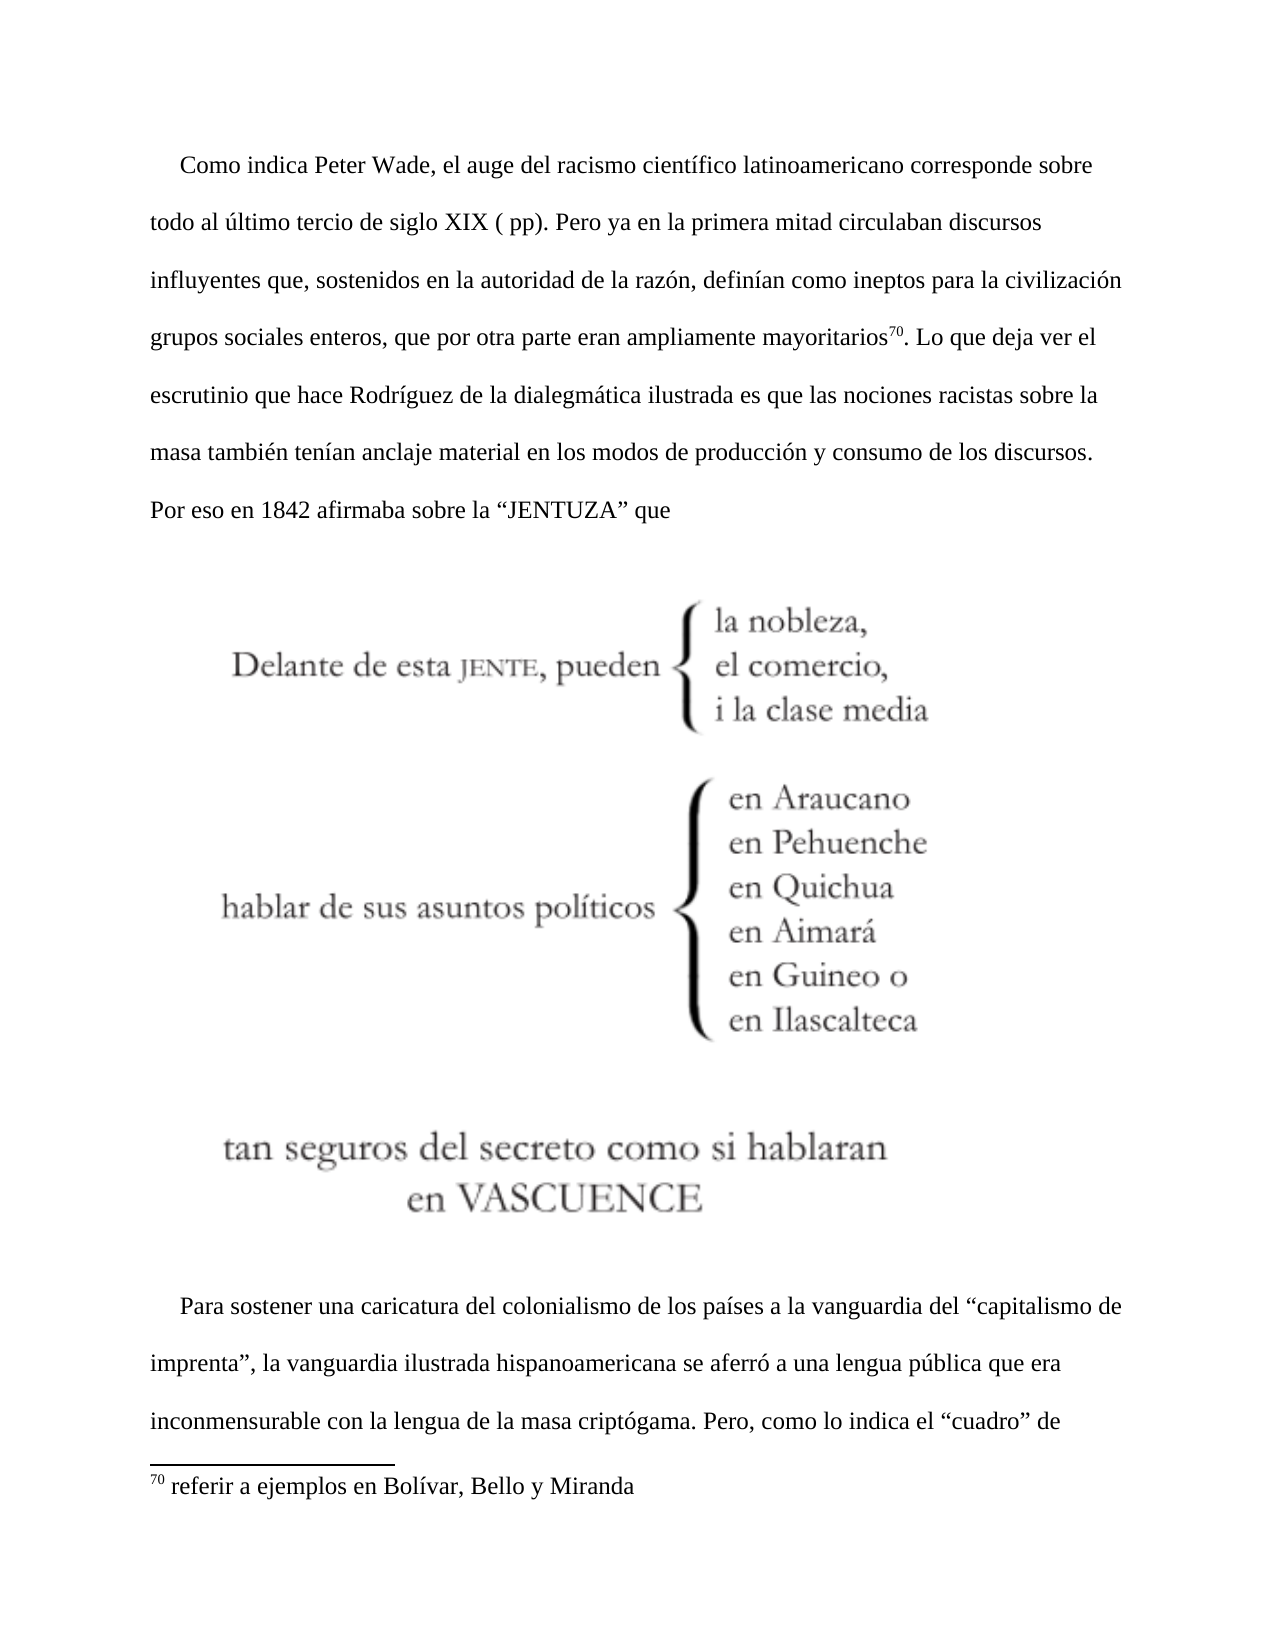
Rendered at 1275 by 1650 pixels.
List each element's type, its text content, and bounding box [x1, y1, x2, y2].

picture [168, 1116, 953, 1244]
text referir a ejemplos en Bolívar, Bello y Miranda [150, 1471, 1125, 1500]
text Para sostener una caricatura del colonialismo de los países a la vanguardia del “capitalismo de imprenta”, la vanguardia ilustrada hispanoamericana se aferró a una lengua pública que era inconmensurable con la lengua de la masa criptógama. Pero, como lo indica el “cuadro” de [150, 1291, 1125, 1435]
text Como indica Peter Wade, el auge del racismo científico latinoamericano corresponde sobre todo al último tercio de siglo XIX ( pp). Pero ya en la primera mitad circulaban discursos influyentes que, sostenidos en la autoridad de la razón, definían como ineptos para la civilización grupos sociales enteros, que por otra parte eran ampliamente mayoritarios. Lo que deja ver el escrutinio que hace Rodríguez de la dialegmática ilustrada es que las nociones racistas sobre la masa también tenían anclaje material en los modos de producción y consumo de los discursos. Por eso en 1842 afirmaba sobre la “JENTUZA” que [150, 150, 1125, 524]
picture [198, 571, 1074, 1088]
